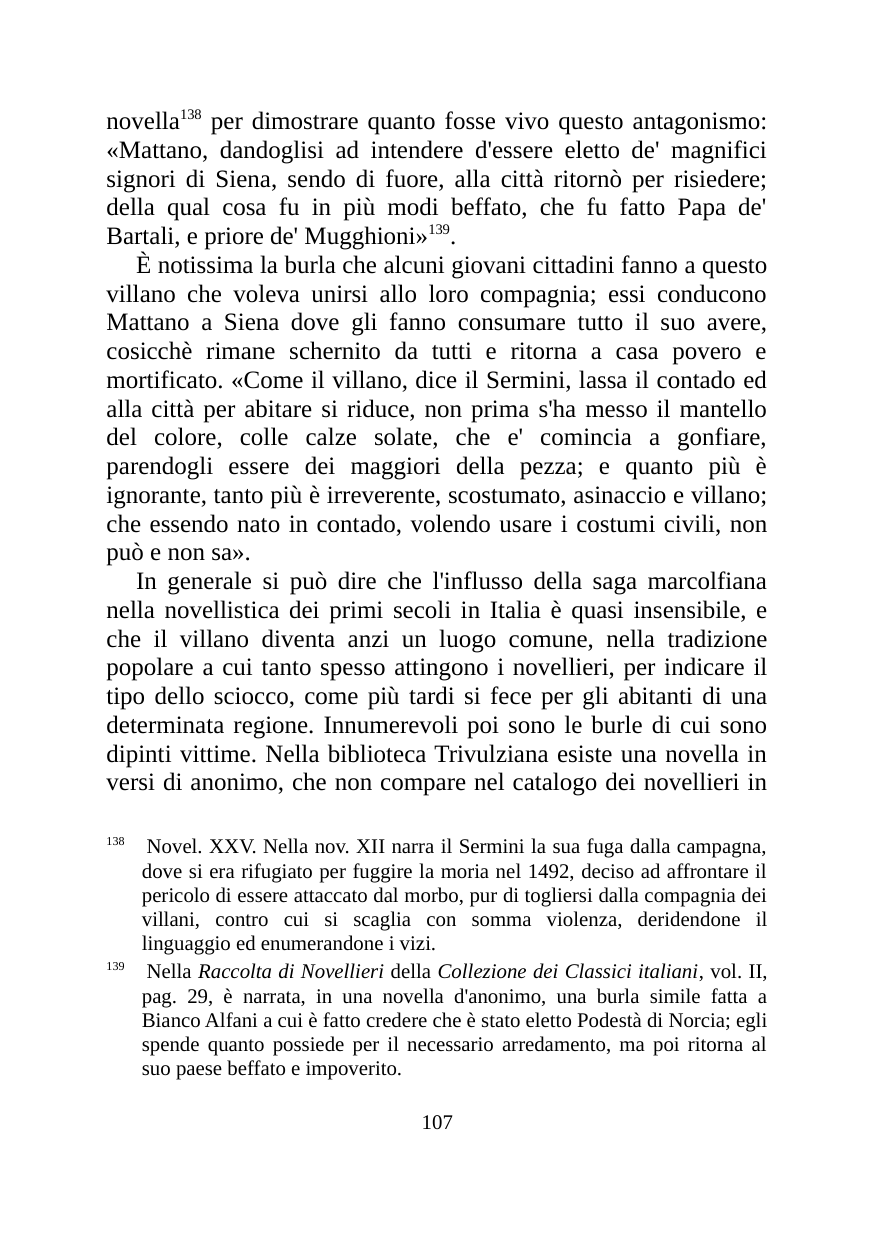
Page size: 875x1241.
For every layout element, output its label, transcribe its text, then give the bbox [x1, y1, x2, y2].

text Nella Raccolta di Novellieri della Collezione dei Classici italiani, vol. II, pag. 29, è narrata, in una novella d'anonimo, una burla simile fatta a Bianco Alfani a cui è fatto credere che è stato eletto Podestà di Norcia; egli spende quanto possiede per il necessario arredamento, ma poi ritorna al suo paese beffato e impoverito. [106, 955, 768, 1080]
text Novel. XXV. Nella nov. XII narra il Sermini la sua fuga dalla campagna, dove si era rifugiato per fuggire la moria nel 1492, deciso ad affrontare il pericolo di essere attaccato dal morbo, pur di togliersi dalla compagnia dei villani, contro cui si scaglia con somma violenza, deridendone il linguaggio ed enumerandone i vizi. [106, 830, 768, 955]
text È notissima la burla che alcuni giovani cittadini fanno a questo villano che voleva unirsi allo loro compagnia; essi conducono Mattano a Siena dove gli fanno consumare tutto il suo avere, cosicchè rimane schernito da tutti e ritorna a casa povero e mortificato. «Come il villano, dice il Sermini, lassa il contado ed alla città per abitare si riduce, non prima s'ha messo il mantello del colore, colle calze solate, che e' comincia a gonfiare, parendogli essere dei maggiori della pezza; e quanto più è ignorante, tanto più è irreverente, scostumato, asinaccio e villano; che essendo nato in contado, volendo usare i costumi civili, non può e non sa». [106, 250, 768, 566]
text In generale si può dire che l'influsso della saga marcolfiana nella novellistica dei primi secoli in Italia è quasi insensibile, e che il villano diventa anzi un luogo comune, nella tradizione popolare a cui tanto spesso attingono i novellieri, per indicare il tipo dello sciocco, come più tardi si fece per gli abitanti di una determinata regione. Innumerevoli poi sono le burle di cui sono dipinti vittime. Nella biblioteca Trivulziana esiste una novella in versi di anonimo, che non compare nel catalogo dei novellieri in [106, 566, 768, 796]
